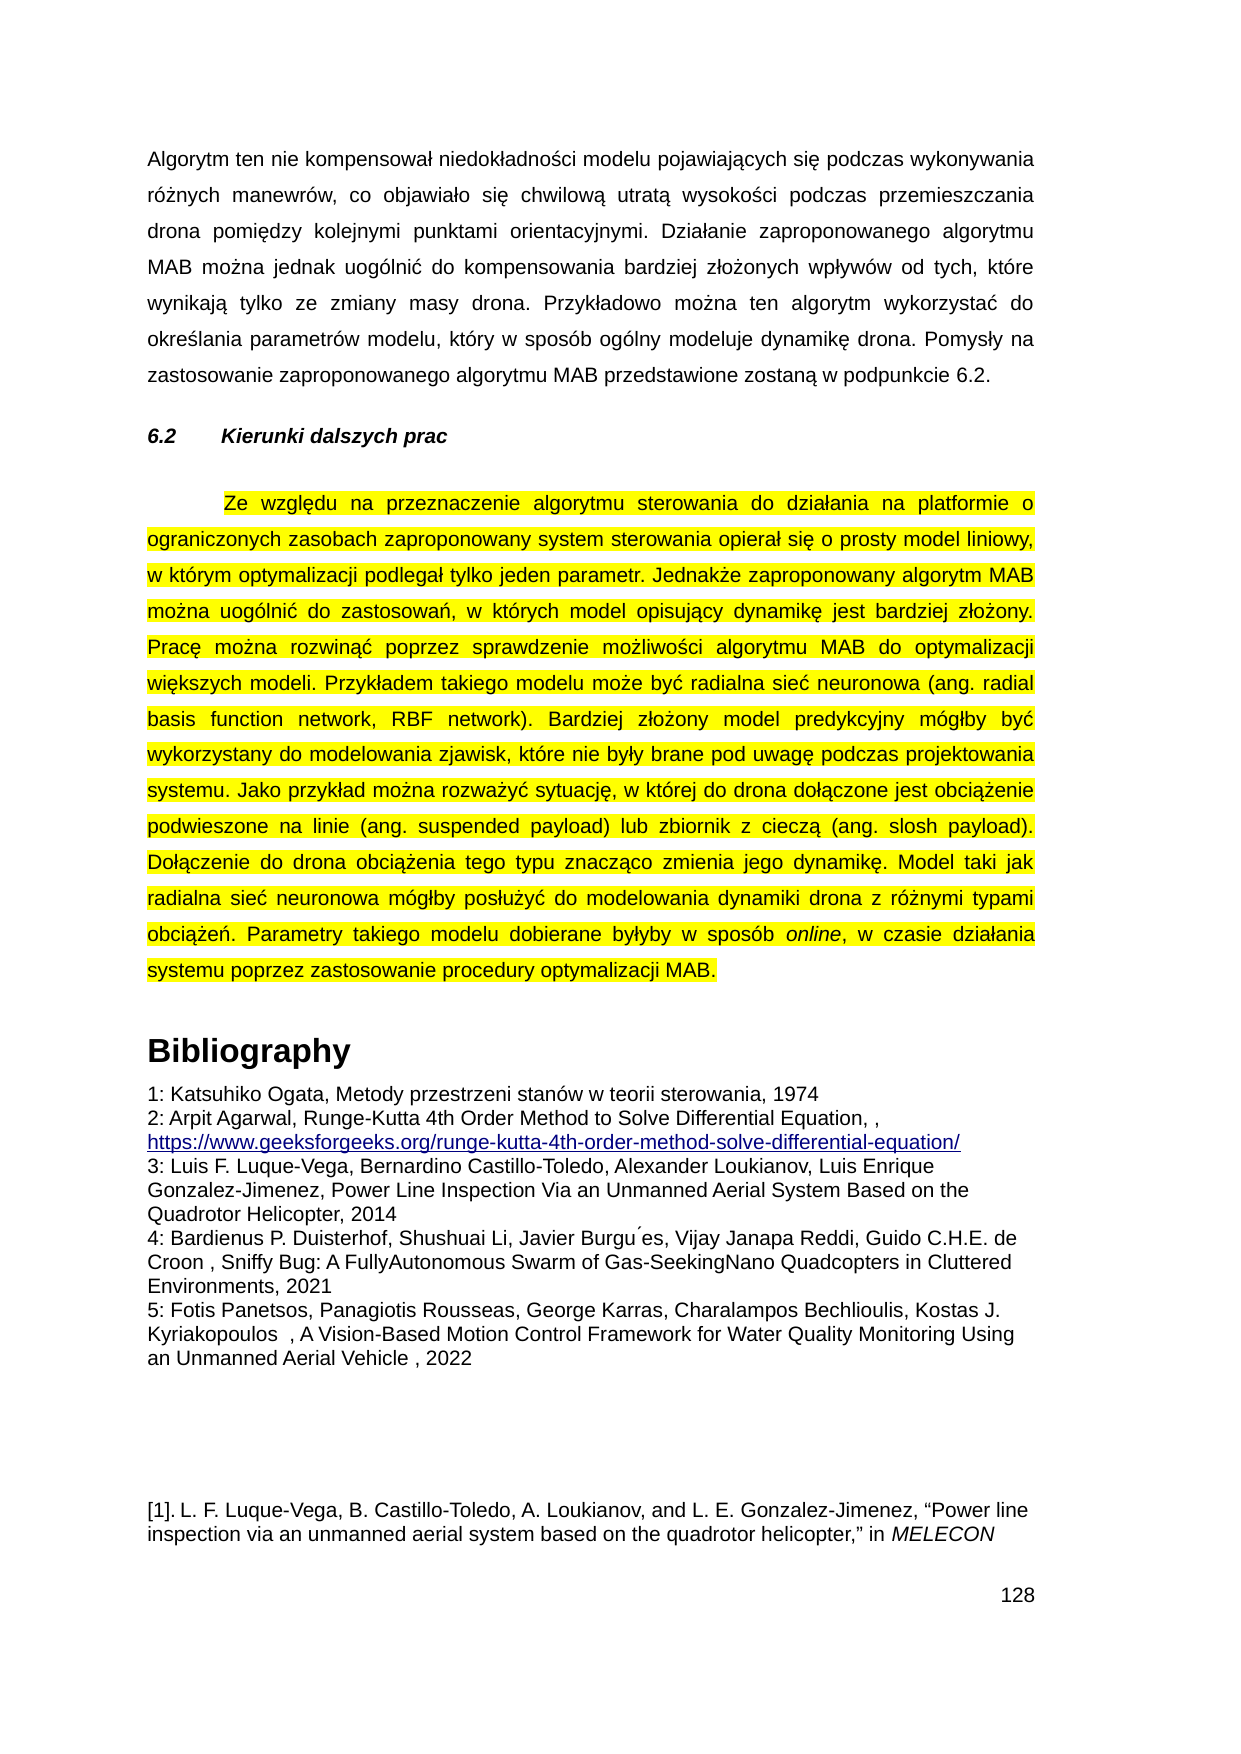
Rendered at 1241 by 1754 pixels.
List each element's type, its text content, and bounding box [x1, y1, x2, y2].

text 3: Luis F. Luque-Vega, Bernardino Castillo-Toledo, Alexander Loukianov, Luis Enrique Gonzalez-Jimenez, Power Line Inspection Via an Unmanned Aerial System Based on the Quadrotor Helicopter, 2014 [147, 1154, 1035, 1226]
text Algorytm ten nie kompensował niedokładności modelu pojawiających się podczas wykonywania różnych manewrów, co objawiało się chwilową utratą wysokości podczas przemieszczania drona pomiędzy kolejnymi punktami orientacyjnymi. Działanie zaproponowanego algorytmu MAB można jednak uogólnić do kompensowania bardziej złożonych wpływów od tych, które wynikają tylko ze zmiany masy drona. Przykładowo można ten algorytm wykorzystać do określania parametrów modelu, który w sposób ogólny modeluje dynamikę drona. Pomysły na zastosowanie zaproponowanego algorytmu MAB przedstawione zostaną w podpunkcie 6.2. [147, 147, 1035, 387]
subtitle Bibliography [147, 1031, 1035, 1070]
subtitle Kierunki dalszych prac [147, 423, 1035, 447]
text [1] L. F. Luque-Vega, B. Castillo-Toledo, A. Loukianov, and L. E. Gonzalez-Jimenez, “Power line inspection via an unmanned aerial system based on the quadrotor helicopter,” in MELECON [147, 1498, 1035, 1546]
text 2: Arpit Agarwal, Runge-Kutta 4th Order Method to Solve Differential Equation, , https://www.geeksforgeeks.org/runge-kutta-4th-order-method-solve-differential-equation/ [147, 1106, 1035, 1154]
text 1: Katsuhiko Ogata, Metody przestrzeni stanów w teorii sterowania, 1974 [147, 1082, 1035, 1106]
text 4: Bardienus P. Duisterhof, Shushuai Li, Javier Burgu ́es, Vijay Janapa Reddi, Guido C.H.E. de Croon , Sniffy Bug: A FullyAutonomous Swarm of Gas-SeekingNano Quadcopters in Cluttered Environments, 2021 [147, 1226, 1035, 1298]
text Ze względu na przeznaczenie algorytmu sterowania do działania na platformie o ograniczonych zasobach zaproponowany system sterowania opierał się o prosty model liniowy, w którym optymalizacji podlegał tylko jeden parametr. Jednakże zaproponowany algorytm MAB można uogólnić do zastosowań, w których model opisujący dynamikę jest bardziej złożony. Pracę można rozwinąć poprzez sprawdzenie możliwości algorytmu MAB do optymalizacji większych modeli. Przykładem takiego modelu może być radialna sieć neuronowa (ang. radial basis function network, RBF network). Bardziej złożony model predykcyjny mógłby być wykorzystany do modelowania zjawisk, które nie były brane pod uwagę podczas projektowania systemu. Jako przykład można rozważyć sytuację, w której do drona dołączone jest obciążenie podwieszone na linie (ang. suspended payload) lub zbiornik z cieczą (ang. slosh payload). Dołączenie do drona obciążenia tego typu znacząco zmienia jego dynamikę. Model taki jak radialna sieć neuronowa mógłby posłużyć do modelowania dynamiki drona z różnymi typami obciążeń. Parametry takiego modelu dobierane byłyby w sposób online, w czasie działania systemu poprzez zastosowanie procedury optymalizacji MAB. [147, 491, 1035, 982]
text 5: Fotis Panetsos, Panagiotis Rousseas, George Karras, Charalampos Bechlioulis, Kostas J. Kyriakopoulos , A Vision-Based Motion Control Framework for Water Quality Monitoring Using an Unmanned Aerial Vehicle , 2022 [147, 1298, 1035, 1370]
